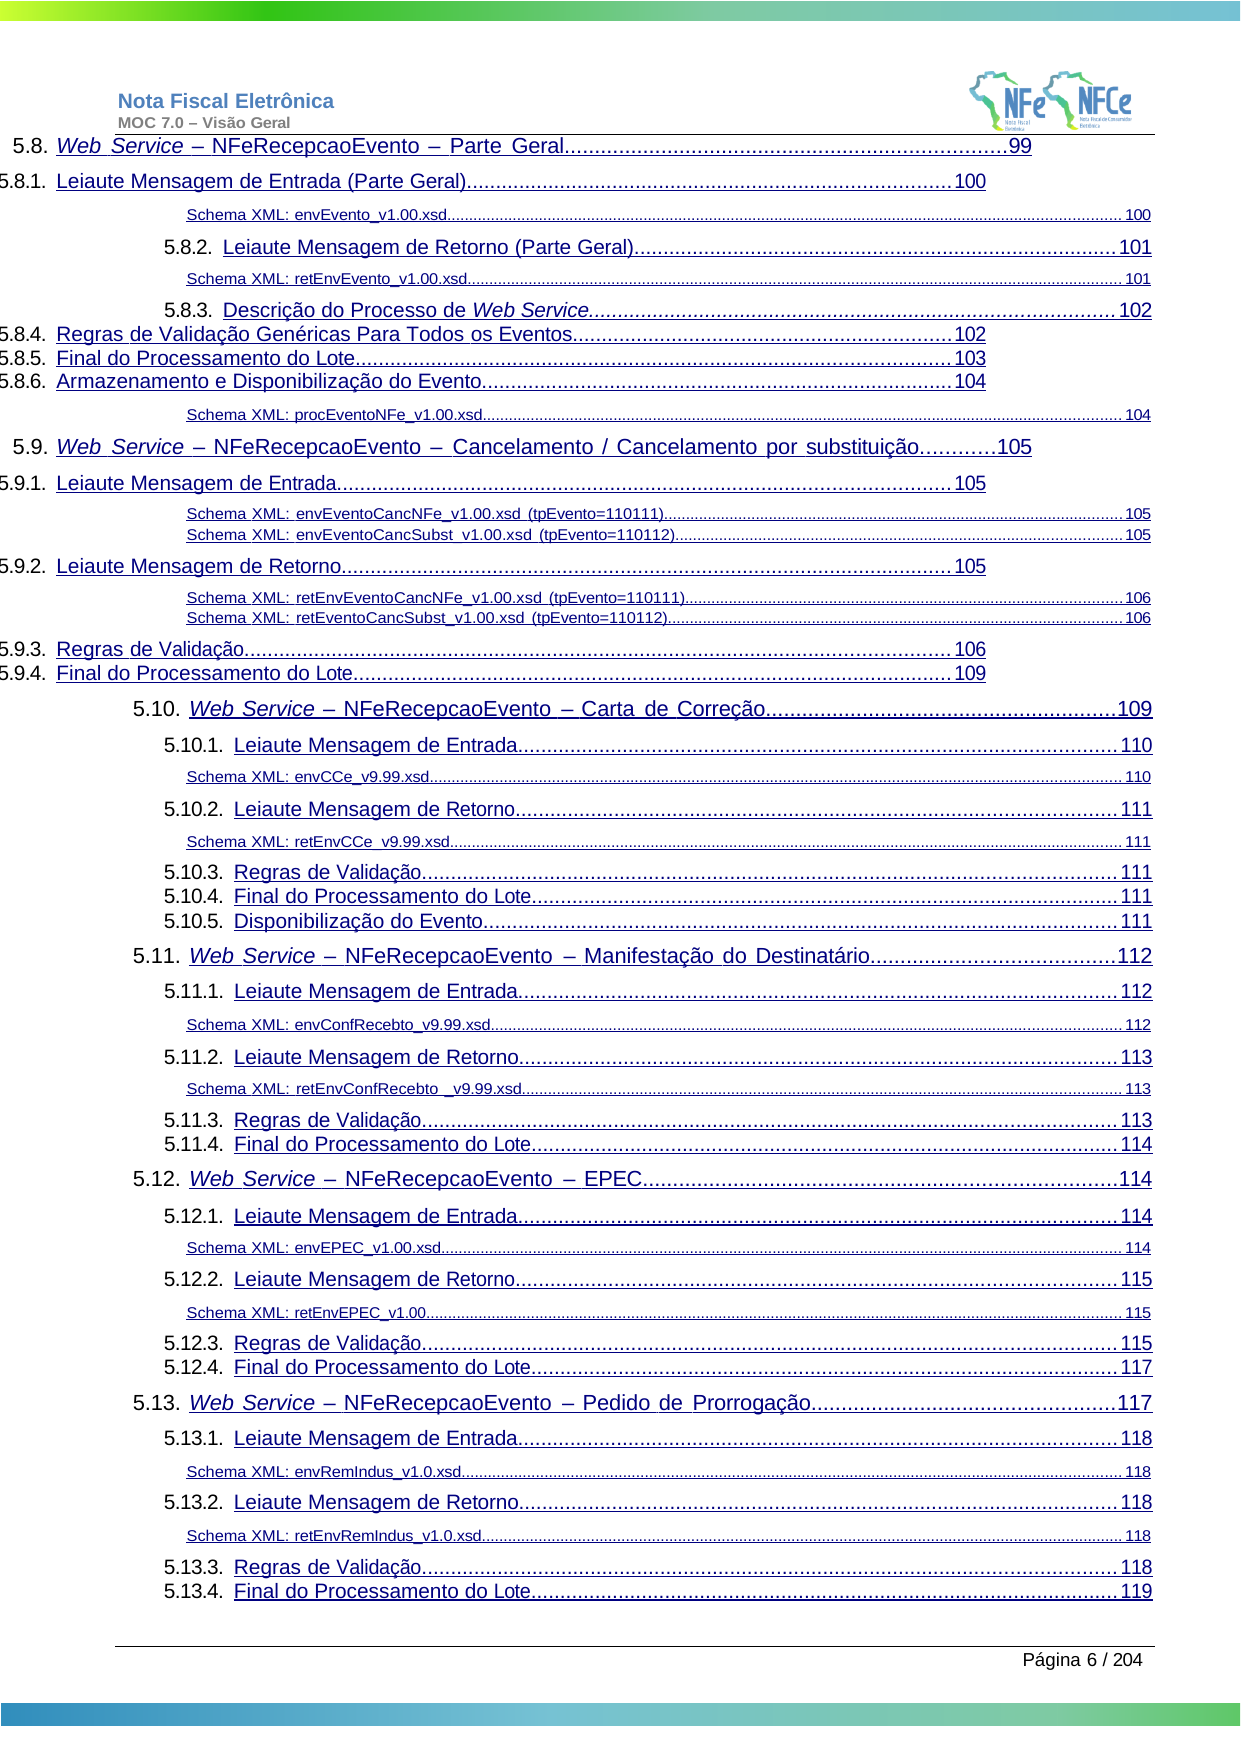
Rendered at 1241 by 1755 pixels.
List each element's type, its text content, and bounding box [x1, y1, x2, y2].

list Leiaute Mensagem de Retorno (Parte Geral) 101 [164, 234, 1199, 258]
list Final do Processamento do Lote 117 [164, 1355, 1199, 1379]
list Leiaute Mensagem de Retorno 118 [164, 1490, 1199, 1514]
list Leiaute Mensagem de Retorno 111 [164, 797, 1199, 821]
text Schema XML: envEPEC_v1.00.xsd 114 [186, 1238, 1199, 1256]
list Leiaute Mensagem de Entrada 118 [164, 1426, 1199, 1450]
text Schema XML: retEnvEvento_v1.00.xsd 101 [186, 269, 1199, 287]
list Web Service – NFeRecepcaoEvento – EPEC 114 [133, 1166, 1199, 1191]
text Schema XML: envCCe_v9.99.xsd 110 [186, 768, 1199, 786]
list Regras de Validação 111 [164, 861, 1199, 884]
list Regras de Validação Genéricas Para Todos os Eventos 102 [0, 322, 1199, 346]
list Web Service – NFeRecepcaoEvento – Pedido de Prorrogação 117 [133, 1390, 1199, 1415]
text Schema XML: retEnvCCe_v9.99.xsd 111 [186, 833, 1199, 851]
list Final do Processamento do Lote 114 [164, 1132, 1199, 1156]
list Regras de Validação 113 [164, 1108, 1199, 1132]
list Web Service – NFeRecepcaoEvento – Manifestação do Destinatário 112 [133, 943, 1199, 968]
list Leiaute Mensagem de Entrada (Parte Geral) 100 [0, 169, 1199, 193]
text Schema XML: envEvento_v1.00.xsd 100 [186, 206, 1199, 224]
text Schema XML: procEventoNFe_v1.00.xsd 104 [186, 406, 1199, 424]
list Final do Processamento do Lote 111 [164, 884, 1199, 908]
list Leiaute Mensagem de Entrada 110 [164, 733, 1199, 757]
list Regras de Validação 118 [164, 1555, 1199, 1579]
list Final do Processamento do Lote 119 [164, 1579, 1199, 1603]
list Leiaute Mensagem de Retorno 113 [164, 1044, 1199, 1068]
list Final do Processamento do Lote 103 [0, 346, 1199, 370]
text Schema XML: retEnvRemIndus_v1.0.xsd 118 [186, 1526, 1199, 1544]
list Regras de Validação 106 [0, 638, 1199, 661]
list Leiaute Mensagem de Retorno 115 [164, 1267, 1199, 1291]
list Descrição do Processo de Web Service 102 [164, 298, 1199, 322]
list Leiaute Mensagem de Entrada 112 [164, 979, 1199, 1003]
list Regras de Validação 115 [164, 1331, 1199, 1355]
list Leiaute Mensagem de Entrada 105 [0, 471, 1199, 495]
list Leiaute Mensagem de Retorno 105 [0, 554, 1199, 578]
text Schema XML: envConfRecebto_v9.99.xsd 112 [186, 1016, 1199, 1033]
list Leiaute Mensagem de Entrada 114 [164, 1203, 1199, 1227]
text Schema XML: retEnvEventoCancNFe_v1.00.xsd (tpEvento=110111) 106 [186, 589, 1199, 607]
text Schema XML: retEventoCancSubst_v1.00.xsd (tpEvento=110112) 106 [186, 609, 1199, 627]
text Schema XML: envRemIndus_v1.0.xsd 118 [186, 1462, 1199, 1480]
text Schema XML: envEventoCancSubst_v1.00.xsd (tpEvento=110112) 105 [186, 526, 1199, 544]
list Armazenamento e Disponibilização do Evento 104 [0, 370, 1199, 393]
list Web Service – NFeRecepcaoEvento – Parte Geral 99 [12, 133, 1199, 158]
list Web Service – NFeRecepcaoEvento – Cancelamento / Cancelamento por substituição 105 [12, 434, 1199, 459]
text Schema XML: envEventoCancNFe_v1.00.xsd (tpEvento=110111) 105 [186, 505, 1199, 523]
list Final do Processamento do Lote 109 [0, 661, 1199, 685]
text Schema XML: retEnvConfRecebto _v9.99.xsd 113 [186, 1079, 1199, 1097]
list Web Service – NFeRecepcaoEvento – Carta de Correção 109 [133, 695, 1199, 721]
list Disponibilização do Evento 111 [164, 909, 1199, 933]
text Schema XML: retEnvEPEC_v1.00 115 [186, 1303, 1199, 1321]
